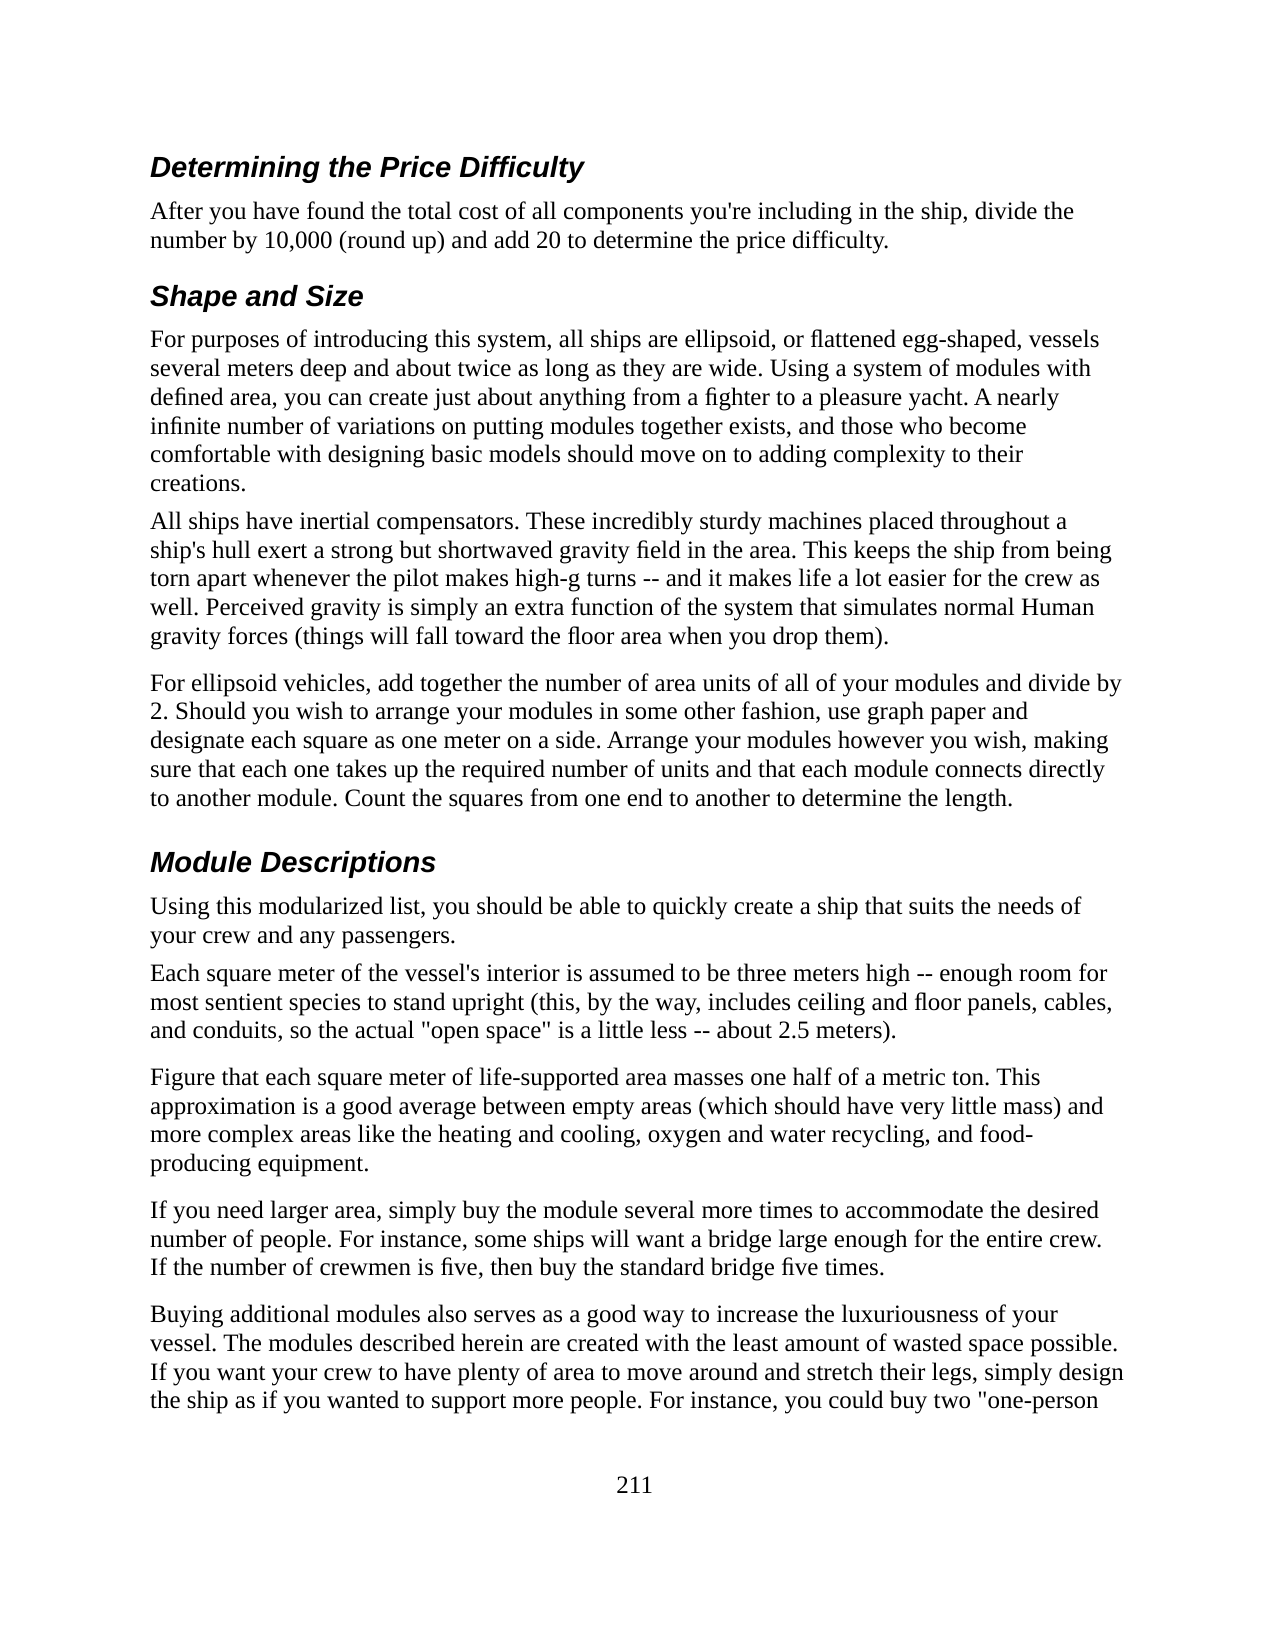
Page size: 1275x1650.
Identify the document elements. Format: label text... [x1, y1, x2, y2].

text For purposes of introducing this system, all ships are ellipsoid, or ﬂattened egg-shaped, vessels several meters deep and about twice as long as they are wide. Using a system of modules with deﬁned area, you can create just about anything from a ﬁghter to a pleasure yacht. A nearly inﬁnite number of variations on putting modules together exists, and those who become comfortable with designing basic models should move on to adding complexity to their creations. [150, 324, 1125, 497]
text Each square meter of the vessel's interior is assumed to be three meters high -- enough room for most sentient species to stand upright (this, by the way, includes ceiling and ﬂoor panels, cables, and conduits, so the actual "open space" is a little less -- about 2.5 meters). [150, 958, 1125, 1044]
subtitle Determining the Price Difﬁculty [150, 150, 1125, 183]
text After you have found the total cost of all components you're including in the ship, divide the number by 10,000 (round up) and add 20 to determine the price difficulty. [150, 196, 1125, 253]
text Buying additional modules also serves as a good way to increase the luxuriousness of your vessel. The modules described herein are created with the least amount of wasted space possible. If you want your crew to have plenty of area to move around and stretch their legs, simply design the ship as if you wanted to support more people. For instance, you could buy two "one-person [150, 1299, 1125, 1414]
text Using this modularized list, you should be able to quickly create a ship that suits the needs of your crew and any passengers. [150, 891, 1125, 949]
text Figure that each square meter of life-supported area masses one half of a metric ton. This approximation is a good average between empty areas (which should have very little mass) and more complex areas like the heating and cooling, oxygen and water recycling, and food-producing equipment. [150, 1062, 1125, 1177]
text For ellipsoid vehicles, add together the number of area units of all of your modules and divide by 2. Should you wish to arrange your modules in some other fashion, use graph paper and designate each square as one meter on a side. Arrange your modules however you wish, making sure that each one takes up the required number of units and that each module connects directly to another module. Count the squares from one end to another to determine the length. [150, 668, 1125, 811]
text If you need larger area, simply buy the module several more times to accommodate the desired number of people. For instance, some ships will want a bridge large enough for the entire crew. If the number of crewmen is ﬁve, then buy the standard bridge ﬁve times. [150, 1195, 1125, 1281]
text All ships have inertial compensators. These incredibly sturdy machines placed throughout a ship's hull exert a strong but shortwaved gravity ﬁeld in the area. This keeps the ship from being torn apart whenever the pilot makes high-g turns -- and it makes life a lot easier for the crew as well. Perceived gravity is simply an extra function of the system that simulates normal Human gravity forces (things will fall toward the ﬂoor area when you drop them). [150, 506, 1125, 650]
subtitle Shape and Size [150, 278, 1125, 312]
subtitle Module Descriptions [150, 845, 1125, 879]
